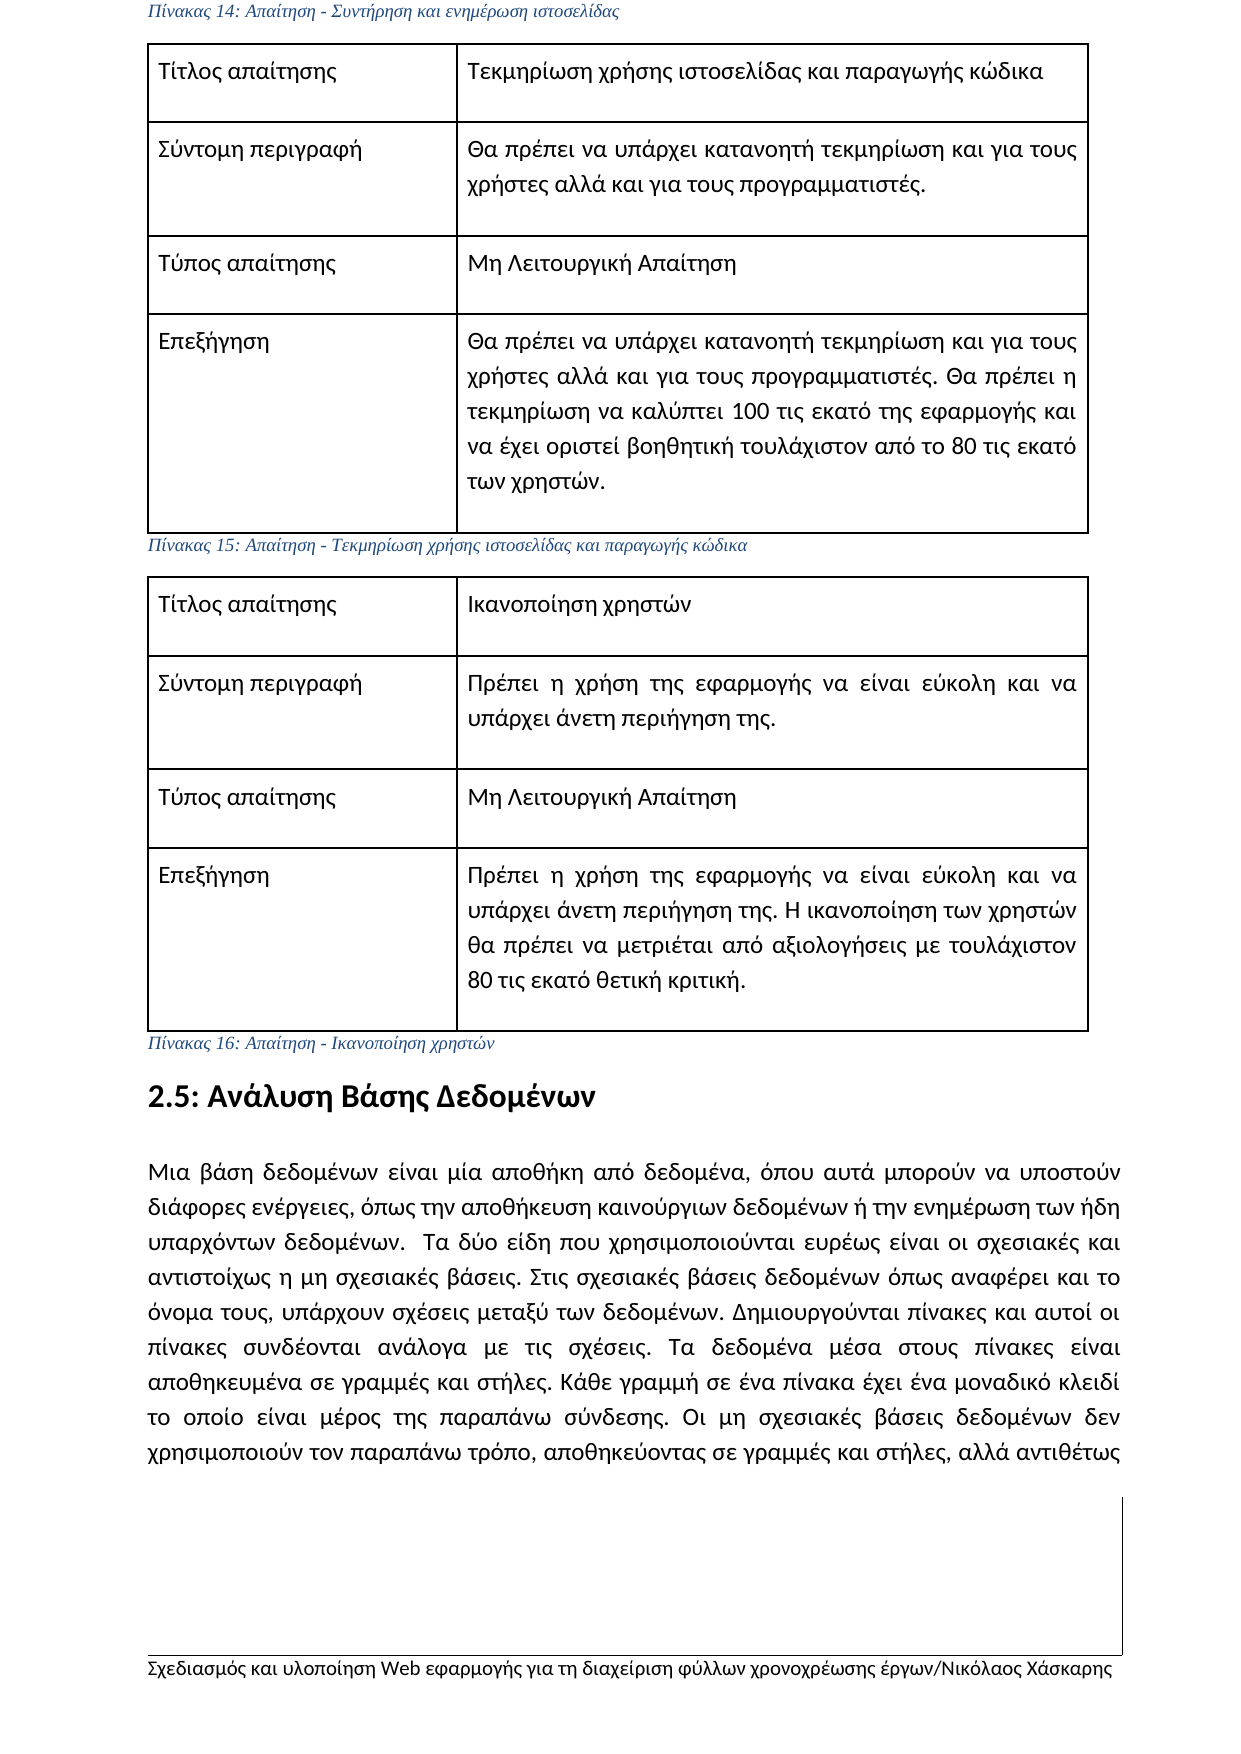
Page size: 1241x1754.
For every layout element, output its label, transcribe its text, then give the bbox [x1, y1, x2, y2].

text Μια βάση δεδομένων είναι μία αποθήκη από δεδομένα, όπου αυτά μπορούν να υποστούν διάφορες ενέργειες, όπως την αποθήκευση καινούργιων δεδομένων ή την ενημέρωση των ήδη υπαρχόντων δεδομένων. Τα δύο είδη που χρησιμοποιούνται ευρέως είναι οι σχεσιακές και αντιστοίχως η μη σχεσιακές βάσεις. Στις σχεσιακές βάσεις δεδομένων όπως αναφέρει και το όνομα τους, υπάρχουν σχέσεις μεταξύ των δεδομένων. Δημιουργούνται πίνακες και αυτοί οι πίνακες συνδέονται ανάλογα με τις σχέσεις. Τα δεδομένα μέσα στους πίνακες είναι αποθηκευμένα σε γραμμές και στήλες. Κάθε γραμμή σε ένα πίνακα έχει ένα μοναδικό κλειδί το οποίο είναι μέρος της παραπάνω σύνδεσης. Οι μη σχεσιακές βάσεις δεδομένων δεν χρησιμοποιούν τον παραπάνω τρόπο, αποθηκεύοντας σε γραμμές και στήλες, αλλά αντιθέτως [148, 1157, 1122, 1467]
table_cell Σύντομη περιγραφή [149, 123, 456, 234]
table_header Τεκμηρίωση χρήσης ιστοσελίδας και παραγωγής κώδικα [458, 45, 1087, 121]
table_header Ικανοποίηση χρηστών [458, 578, 1087, 654]
table_cell Επεξήγηση [149, 315, 456, 532]
text Πίνακας 16: Απαίτηση - Ικανοποίηση χρηστών [148, 1032, 1122, 1054]
table_cell Μη Λειτουργική Απαίτηση [458, 770, 1087, 847]
subtitle 2.5: Ανάλυση Βάσης Δεδομένων [148, 1075, 1122, 1115]
table_cell Τύπος απαίτησης [149, 770, 456, 847]
table_cell Σύντομη περιγραφή [149, 657, 456, 768]
table_cell Θα πρέπει να υπάρχει κατανοητή τεκμηρίωση και για τους χρήστες αλλά και για τους προγραμματιστές. [458, 123, 1087, 234]
table_cell Θα πρέπει να υπάρχει κατανοητή τεκμηρίωση και για τους χρήστες αλλά και για τους προγραμματιστές. Θα πρέπει η τεκμηρίωση να καλύπτει 100 τις εκατό της εφαρμογής και να έχει οριστεί βοηθητική τουλάχιστον από το 80 τις εκατό των χρηστών. [458, 315, 1087, 532]
text Πίνακας 15: Απαίτηση - Τεκμηρίωση χρήσης ιστοσελίδας και παραγωγής κώδικα [148, 534, 1122, 555]
table_header Τίτλος απαίτησης [149, 578, 456, 654]
table_cell Πρέπει η χρήση της εφαρμογής να είναι εύκολη και να υπάρχει άνετη περιήγηση της. H ικανοποίηση των χρηστών θα πρέπει να μετριέται από αξιολογήσεις με τουλάχιστον 80 τις εκατό θετική κριτική. [458, 849, 1087, 1030]
table_cell Μη Λειτουργική Απαίτηση [458, 237, 1087, 313]
table_cell Επεξήγηση [149, 849, 456, 1030]
text Πίνακας 14: Απαίτηση - Συντήρηση και ενημέρωση ιστοσελίδας [148, 0, 1122, 22]
table_cell Πρέπει η χρήση της εφαρμογής να είναι εύκολη και να υπάρχει άνετη περιήγηση της. [458, 657, 1087, 768]
table_cell Τύπος απαίτησης [149, 237, 456, 313]
table_header Τίτλος απαίτησης [149, 45, 456, 121]
